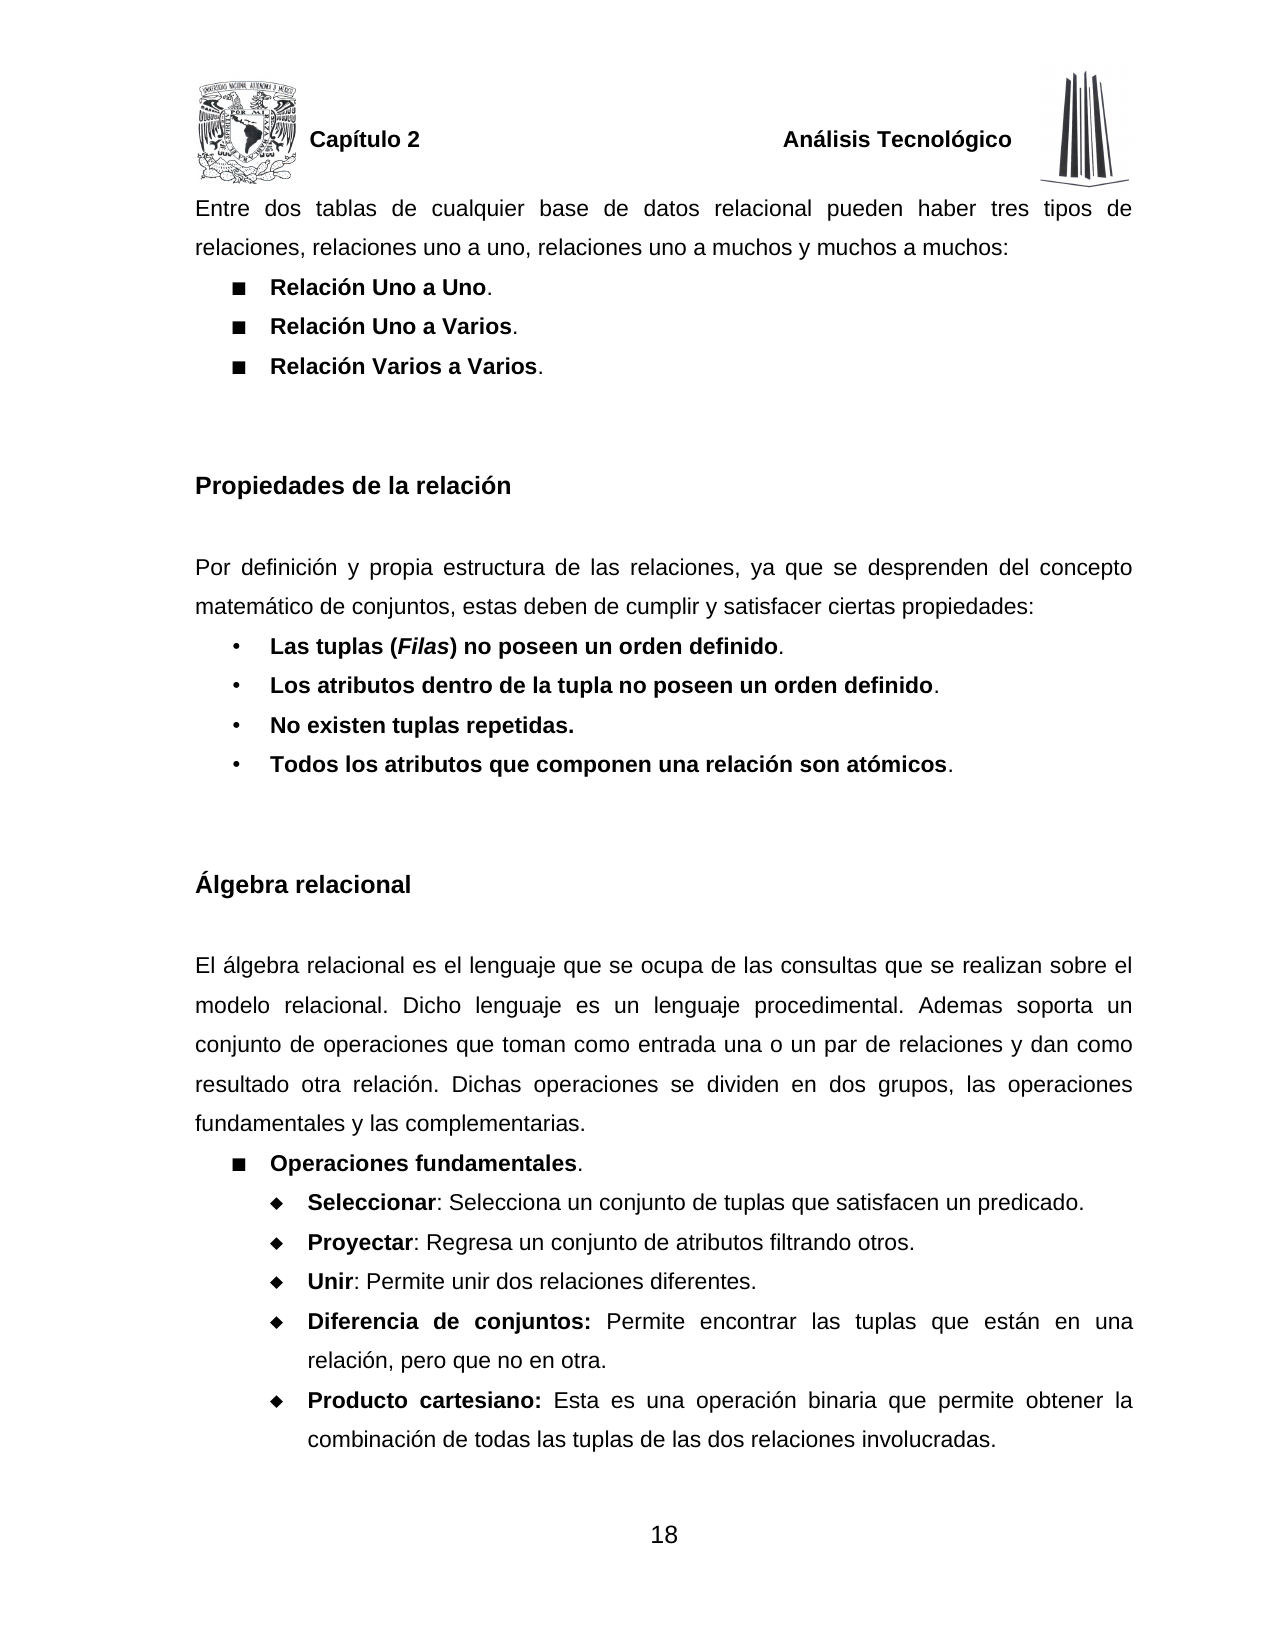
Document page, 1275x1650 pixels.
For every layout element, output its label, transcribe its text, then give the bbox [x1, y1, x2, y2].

list Operaciones fundamentales. [232, 1150, 1133, 1176]
list Producto cartesiano: Esta es una operación binaria que permite obtener la combinación de todas las tuplas de las dos relaciones involucradas. [270, 1387, 1133, 1452]
text Por definición y propia estructura de las relaciones, ya que se desprenden del concepto matemático de conjuntos, estas deben de cumplir y satisfacer ciertas propiedades: [195, 554, 1133, 620]
list No existen tuplas repetidas. [232, 712, 1133, 738]
list Unir: Permite unir dos relaciones diferentes. [270, 1268, 1133, 1294]
list Proyectar: Regresa un conjunto de atributos filtrando otros. [270, 1229, 1133, 1255]
list Diferencia de conjuntos: Permite encontrar las tuplas que están en una relación, pero que no en otra. [270, 1308, 1133, 1373]
text Entre dos tablas de cualquier base de datos relacional pueden haber tres tipos de relaciones, relaciones uno a uno, relaciones uno a muchos y muchos a muchos: [195, 195, 1133, 261]
picture [1034, 65, 1136, 193]
list Todos los atributos que componen una relación son atómicos. [232, 751, 1133, 778]
list Seleccionar: Selecciona un conjunto de tuplas que satisfacen un predicado. [270, 1189, 1133, 1216]
list Las tuplas (Filas) no poseen un orden definido. [232, 633, 1133, 659]
list Relación Uno a Varios. [232, 313, 1133, 340]
text El álgebra relacional es el lenguaje que se ocupa de las consultas que se realizan sobre el modelo relacional. Dicho lenguaje es un lenguaje procedimental. Ademas soporta un conjunto de operaciones que toman como entrada una o un par de relaciones y dan como resultado otra relación. Dichas operaciones se dividen en dos grupos, las operaciones fundamentales y las complementarias. [195, 952, 1133, 1137]
list Relación Uno a Uno. [232, 274, 1133, 300]
text Propiedades de la relación [195, 471, 1133, 500]
list Los atributos dentro de la tupla no poseen un orden definido. [232, 672, 1133, 699]
list Relación Varios a Varios. [232, 353, 1133, 379]
text Álgebra relacional [195, 870, 1133, 898]
